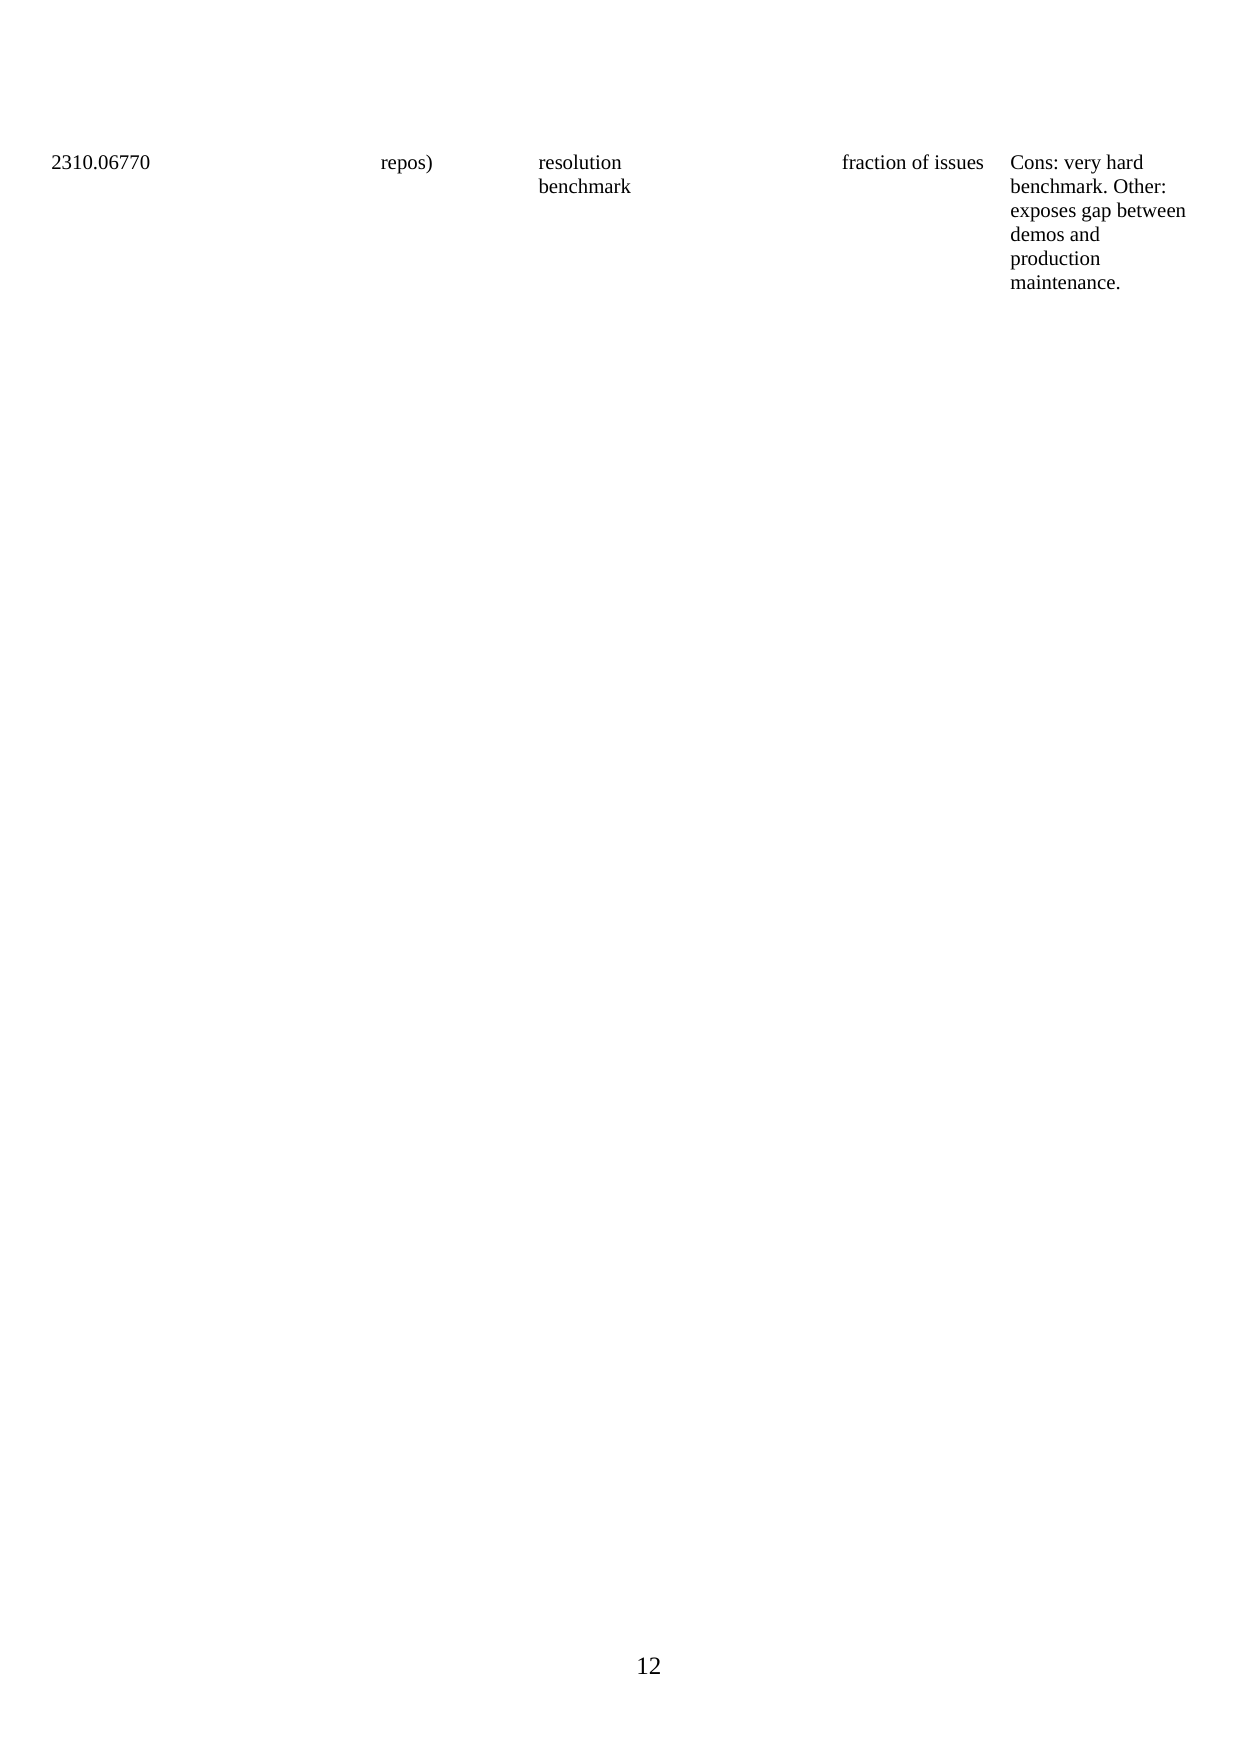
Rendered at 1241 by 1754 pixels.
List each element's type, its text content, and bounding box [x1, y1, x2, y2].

table_cell fraction of issues [839, 150, 1007, 294]
table_cell 2310.06770 [48, 150, 226, 294]
table_cell Cons: very hard benchmark. Other: exposes gap between demos and production maintenance. [1007, 150, 1194, 294]
table_cell repos) [378, 150, 535, 294]
table_cell resolution benchmark [535, 150, 688, 294]
table_cell [689, 150, 838, 294]
table_cell [226, 150, 377, 294]
